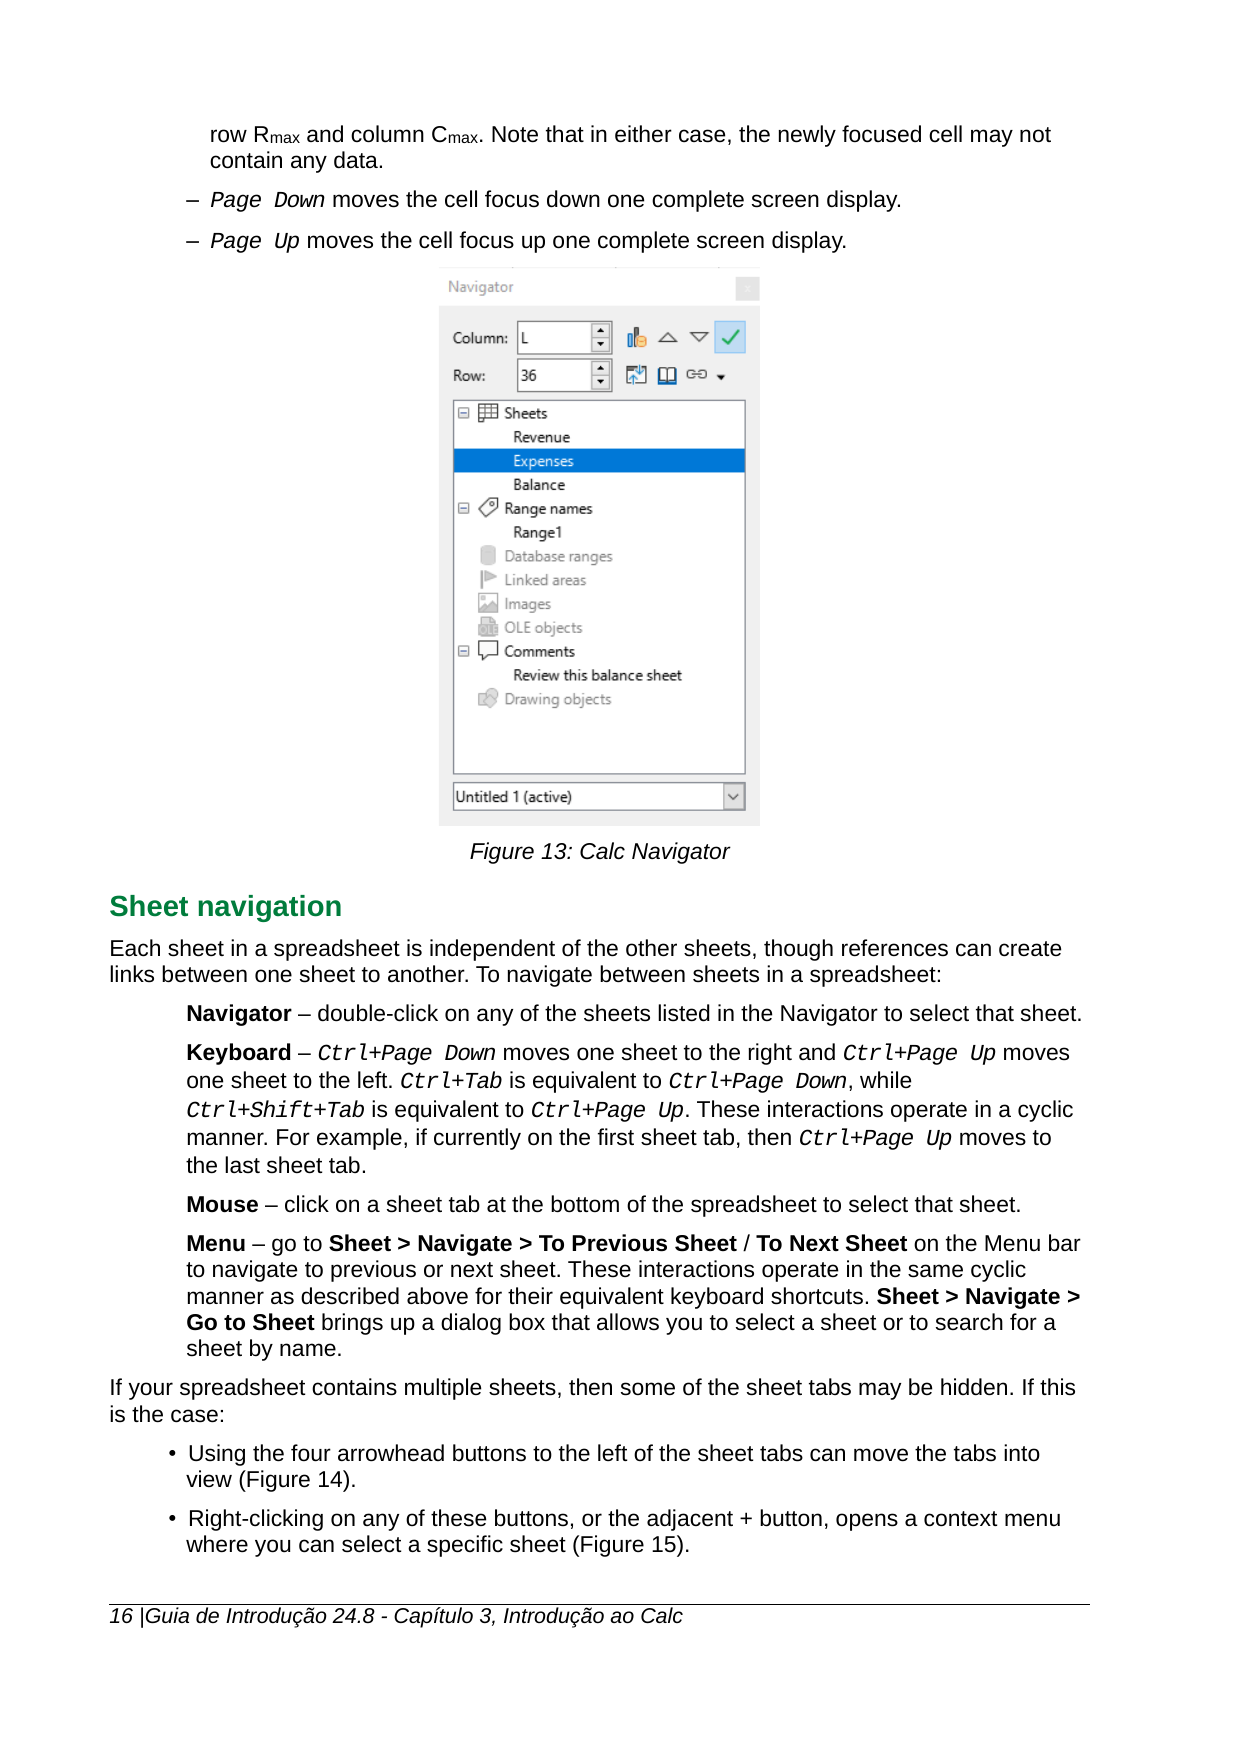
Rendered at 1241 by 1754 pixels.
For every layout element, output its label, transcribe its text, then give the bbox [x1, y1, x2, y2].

list Page Up moves the cell focus up one complete screen display. [186, 227, 1090, 255]
picture [438, 267, 760, 826]
list row Rmax and column Cmax. Note that in either case, the newly focused cell may not contain any data. [186, 121, 1090, 174]
text Navigator – double-click on any of the sheets listed in the Navigator to select that sheet. [186, 1000, 1090, 1026]
text Keyboard – Ctrl+Page Down moves one sheet to the right and Ctrl+Page Up moves one sheet to the left. Ctrl+Tab is equivalent to Ctrl+Page Down, while Ctrl+Shift+Tab is equivalent to Ctrl+Page Up. These interactions operate in a cyclic manner. For example, if currently on the first sheet tab, then Ctrl+Page Up moves to the last sheet tab. [186, 1039, 1090, 1179]
text Figure 13: Calc Navigator [439, 838, 760, 864]
text Each sheet in a spreadsheet is independent of the other sheets, though references can create links between one sheet to another. To navigate between sheets in a spreadsheet: [109, 935, 1090, 988]
list Right-clicking on any of these buttons, or the adjacent + button, opens a context menu where you can select a specific sheet (Figure 15). [168, 1505, 1090, 1557]
text Mouse – click on a sheet tab at the bottom of the spreadsheet to select that sheet. [186, 1191, 1090, 1217]
subtitle Sheet navigation [109, 889, 1090, 922]
list Page Down moves the cell focus down one complete screen display. [186, 186, 1090, 214]
list If your spreadsheet contains multiple sheets, then some of the sheet tabs may be hidden. If this is the case: [109, 1374, 1090, 1427]
text Menu – go to Sheet > Navigate > To Previous Sheet / To Next Sheet on the Menu bar to navigate to previous or next sheet. These interactions operate in the same cyclic manner as described above for their equivalent keyboard shortcuts. Sheet > Navigate > Go to Sheet brings up a dialog box that allows you to select a sheet or to search for a sheet by name. [186, 1230, 1090, 1362]
list Using the four arrowhead buttons to the left of the sheet tabs can move the tabs into view (Figure 14). [168, 1439, 1090, 1492]
